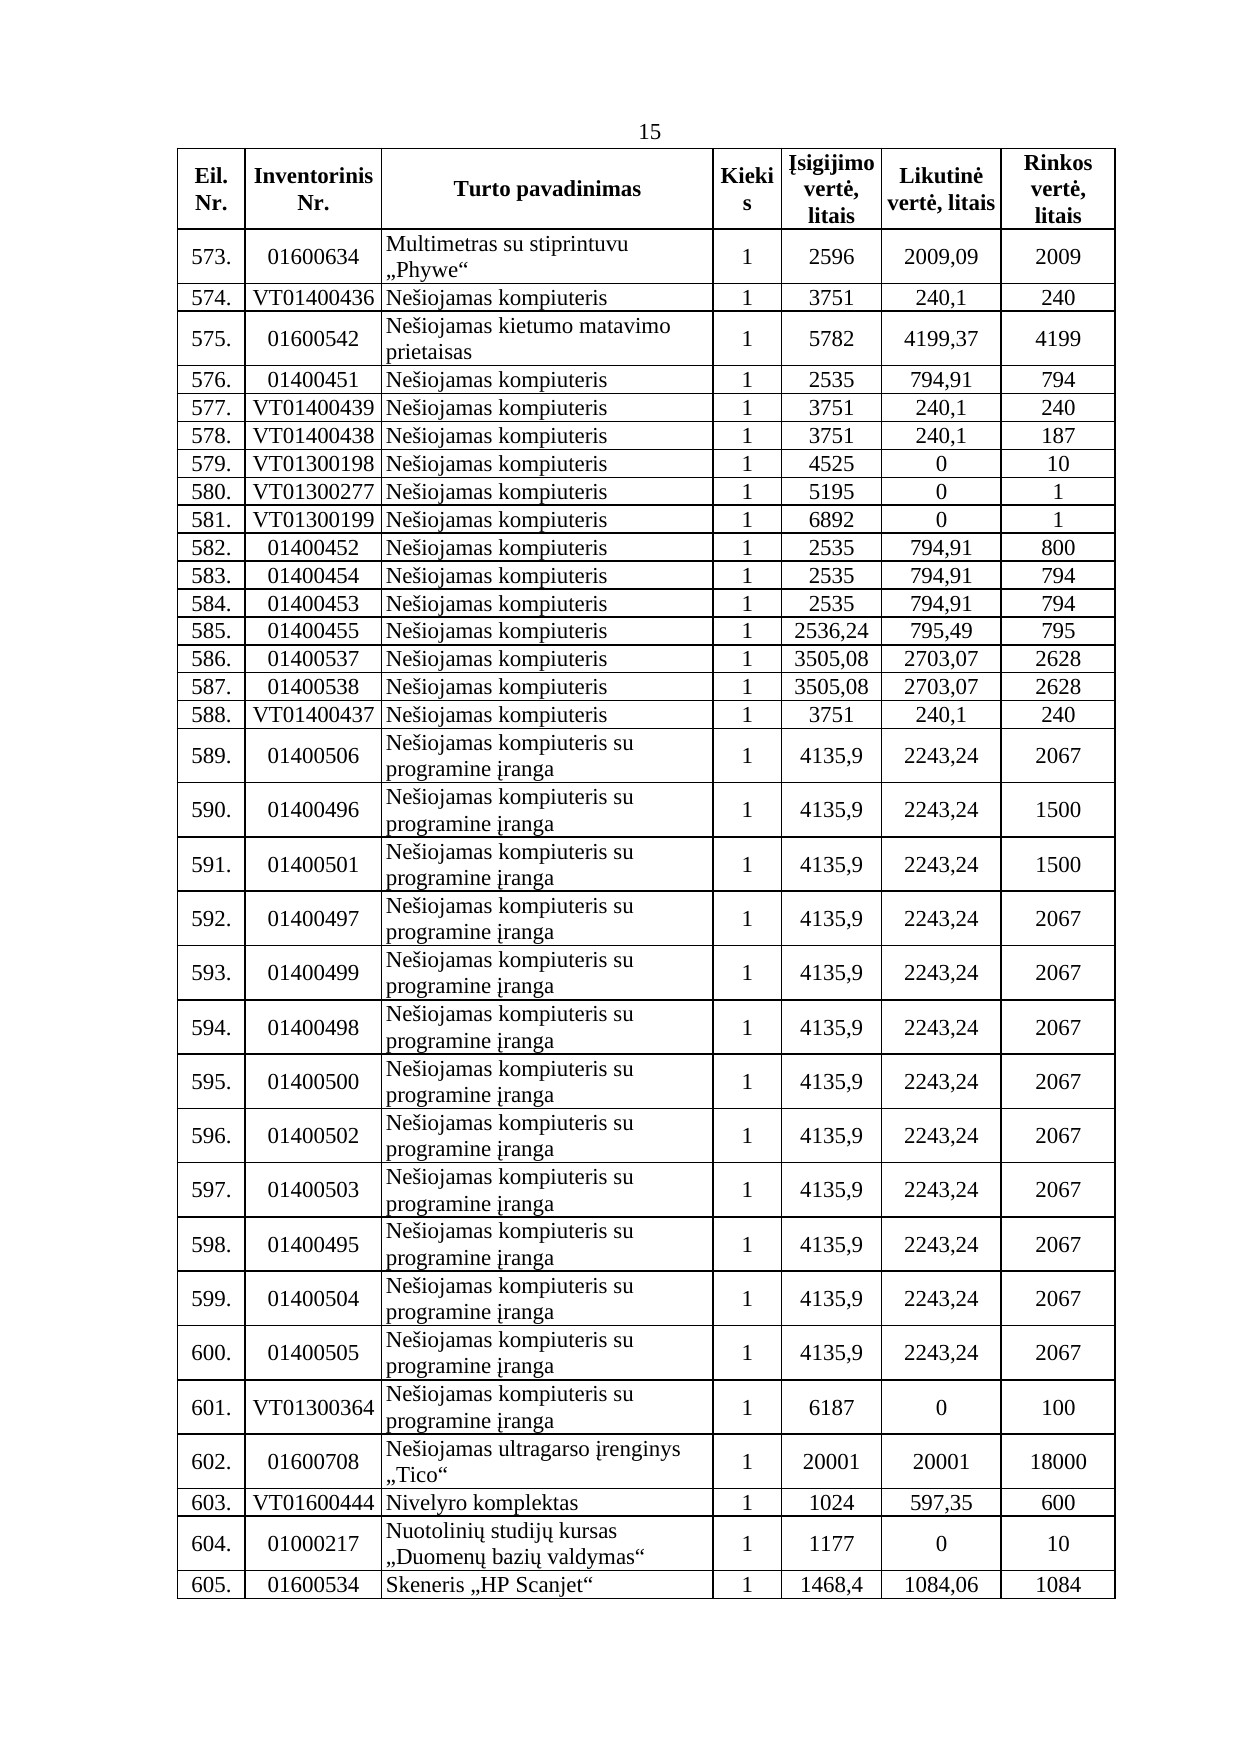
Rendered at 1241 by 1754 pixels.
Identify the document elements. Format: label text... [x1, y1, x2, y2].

table_cell 1 [714, 1571, 781, 1597]
table_cell 01400505 [246, 1326, 381, 1379]
table_cell 10 [1002, 1517, 1114, 1569]
table_cell 2243,24 [882, 892, 1000, 945]
table_cell 240,1 [882, 284, 1000, 310]
table_cell 1 [714, 1163, 781, 1216]
table_cell 3751 [782, 422, 881, 448]
table_cell Nešiojamas kompiuteris su programine įranga [382, 1381, 712, 1433]
table_cell 1084,06 [882, 1571, 1000, 1597]
table_cell 1 [714, 1109, 781, 1162]
table_cell 582. [178, 534, 244, 560]
table_cell 01400500 [246, 1055, 381, 1107]
table_cell 592. [178, 892, 244, 945]
table_cell 794,91 [882, 534, 1000, 560]
table_cell 2067 [1002, 1218, 1114, 1270]
table_cell 1 [714, 946, 781, 999]
table_cell 2628 [1002, 673, 1114, 700]
table_cell 01600534 [246, 1571, 381, 1597]
table_cell 1 [1002, 506, 1114, 532]
table_cell 794 [1002, 590, 1114, 616]
table_cell Multimetras su stiprintuvu „Phywe“ [382, 230, 712, 282]
table_cell 588. [178, 701, 244, 728]
table_cell 5195 [782, 478, 881, 504]
table_cell 4135,9 [782, 1055, 881, 1107]
table_cell 593. [178, 946, 244, 999]
table_cell Nešiojamas kompiuteris [382, 284, 712, 310]
table_cell 2067 [1002, 729, 1114, 782]
table_cell 800 [1002, 534, 1114, 560]
table_cell 1 [714, 1381, 781, 1433]
table_cell 599. [178, 1272, 244, 1324]
table_cell 1 [714, 673, 781, 700]
table_cell 1 [714, 618, 781, 644]
table_cell 2243,24 [882, 1109, 1000, 1162]
table_cell 1084 [1002, 1571, 1114, 1597]
table_cell 583. [178, 562, 244, 588]
table_cell 2009 [1002, 230, 1114, 282]
table_cell 2243,24 [882, 1163, 1000, 1216]
table_cell 587. [178, 673, 244, 700]
table_cell 1 [714, 590, 781, 616]
table_cell Nešiojamas ultragarso įrenginys „Tico“ [382, 1435, 712, 1487]
table_cell 4199,37 [882, 312, 1000, 365]
table_cell Nivelyro komplektas [382, 1489, 712, 1515]
table_cell 602. [178, 1435, 244, 1487]
table_cell 4135,9 [782, 892, 881, 945]
table_cell 795 [1002, 618, 1114, 644]
table_cell 1 [714, 1517, 781, 1569]
table_cell 2536,24 [782, 618, 881, 644]
table_cell 3505,08 [782, 646, 881, 672]
table_cell 4135,9 [782, 783, 881, 836]
table_cell 584. [178, 590, 244, 616]
table_cell Skeneris „HP Scanjet“ [382, 1571, 712, 1597]
table_cell 575. [178, 312, 244, 365]
table_cell 589. [178, 729, 244, 782]
table_cell 794 [1002, 562, 1114, 588]
table_cell 01600634 [246, 230, 381, 282]
table_header Inventorinis Nr. [246, 149, 381, 228]
table_cell 2703,07 [882, 673, 1000, 700]
table_cell 01400454 [246, 562, 381, 588]
table_cell Nešiojamas kompiuteris su programine įranga [382, 1218, 712, 1270]
table_cell 01400502 [246, 1109, 381, 1162]
table_cell 01400504 [246, 1272, 381, 1324]
table_cell 2243,24 [882, 838, 1000, 890]
table_cell 2067 [1002, 1272, 1114, 1324]
table_cell 600 [1002, 1489, 1114, 1515]
table_cell 2009,09 [882, 230, 1000, 282]
table_cell 597. [178, 1163, 244, 1216]
table_cell Nešiojamas kompiuteris [382, 506, 712, 532]
table_cell 01400497 [246, 892, 381, 945]
table_cell 4199 [1002, 312, 1114, 365]
table_cell 4135,9 [782, 1218, 881, 1270]
table_cell 240 [1002, 284, 1114, 310]
table_cell 3751 [782, 701, 881, 728]
table_cell 1 [714, 729, 781, 782]
table_cell Nešiojamas kompiuteris su programine įranga [382, 1109, 712, 1162]
table_cell 794,91 [882, 366, 1000, 393]
table_cell 2535 [782, 534, 881, 560]
table_cell 01400452 [246, 534, 381, 560]
table_cell 01000217 [246, 1517, 381, 1569]
table_cell 20001 [882, 1435, 1000, 1487]
table_cell 1500 [1002, 783, 1114, 836]
table_cell VT01300198 [246, 450, 381, 476]
table_cell 1 [714, 1435, 781, 1487]
table_cell Nešiojamas kompiuteris [382, 701, 712, 728]
table_cell Nešiojamas kompiuteris [382, 366, 712, 393]
table_cell 0 [882, 478, 1000, 504]
table_header Turto pavadinimas [382, 149, 712, 228]
table_cell 2067 [1002, 1055, 1114, 1107]
table_cell 573. [178, 230, 244, 282]
table_cell 240,1 [882, 422, 1000, 448]
table_cell Nešiojamas kompiuteris su programine įranga [382, 1326, 712, 1379]
table_cell 0 [882, 1517, 1000, 1569]
table_cell 20001 [782, 1435, 881, 1487]
table_cell Nešiojamas kompiuteris [382, 646, 712, 672]
table_cell 2243,24 [882, 1218, 1000, 1270]
table_cell 3751 [782, 394, 881, 421]
table_cell 2535 [782, 562, 881, 588]
table_cell 596. [178, 1109, 244, 1162]
table_cell 1 [714, 1272, 781, 1324]
table_cell 1468,4 [782, 1571, 881, 1597]
table_cell Nešiojamas kompiuteris [382, 534, 712, 560]
table_cell Nešiojamas kompiuteris [382, 478, 712, 504]
table_cell 4135,9 [782, 1001, 881, 1053]
table_cell Nešiojamas kompiuteris su programine įranga [382, 946, 712, 999]
table_cell 794 [1002, 366, 1114, 393]
table_cell 2067 [1002, 1001, 1114, 1053]
table_cell 01400453 [246, 590, 381, 616]
table_cell VT01300199 [246, 506, 381, 532]
table_cell 01400499 [246, 946, 381, 999]
table_cell Nešiojamas kompiuteris su programine įranga [382, 729, 712, 782]
table_cell 100 [1002, 1381, 1114, 1433]
table_cell 1 [714, 1326, 781, 1379]
table_cell 01400501 [246, 838, 381, 890]
table_cell Nešiojamas kompiuteris [382, 422, 712, 448]
table_cell Nešiojamas kompiuteris su programine įranga [382, 838, 712, 890]
table_cell 2596 [782, 230, 881, 282]
table_header Rinkos vertė, litais [1002, 149, 1114, 228]
table_cell 574. [178, 284, 244, 310]
table_cell 1 [714, 422, 781, 448]
table_cell 1500 [1002, 838, 1114, 890]
table_cell 2243,24 [882, 1272, 1000, 1324]
table_cell VT01400436 [246, 284, 381, 310]
table_cell 795,49 [882, 618, 1000, 644]
table_cell 01600708 [246, 1435, 381, 1487]
table_cell Nešiojamas kompiuteris su programine įranga [382, 1001, 712, 1053]
table_cell 4135,9 [782, 838, 881, 890]
table_cell 0 [882, 506, 1000, 532]
table_cell Nešiojamas kompiuteris su programine įranga [382, 1272, 712, 1324]
table_cell 1 [714, 838, 781, 890]
table_cell 1 [714, 783, 781, 836]
table_header Eil. Nr. [178, 149, 244, 228]
table_cell 4135,9 [782, 946, 881, 999]
table_cell 4135,9 [782, 729, 881, 782]
table_cell 2703,07 [882, 646, 1000, 672]
table_cell 591. [178, 838, 244, 890]
table_cell 4135,9 [782, 1163, 881, 1216]
table_cell 2067 [1002, 1326, 1114, 1379]
table_cell 2243,24 [882, 783, 1000, 836]
table_cell 4135,9 [782, 1109, 881, 1162]
table_cell 1 [714, 506, 781, 532]
table_cell 2067 [1002, 892, 1114, 945]
table_cell 240,1 [882, 701, 1000, 728]
table_cell 597,35 [882, 1489, 1000, 1515]
table_cell 2535 [782, 590, 881, 616]
table_cell 5782 [782, 312, 881, 365]
table_cell VT01300364 [246, 1381, 381, 1433]
table_cell VT01600444 [246, 1489, 381, 1515]
table_cell 1 [714, 366, 781, 393]
table_cell 1 [714, 534, 781, 560]
table_cell 585. [178, 618, 244, 644]
table_cell 187 [1002, 422, 1114, 448]
table_cell 1 [714, 394, 781, 421]
table_cell 605. [178, 1571, 244, 1597]
table_cell VT01400439 [246, 394, 381, 421]
table_cell 2067 [1002, 1109, 1114, 1162]
table_cell 10 [1002, 450, 1114, 476]
table_cell 3751 [782, 284, 881, 310]
table_cell 2243,24 [882, 729, 1000, 782]
table_cell Nuotolinių studijų kursas „Duomenų bazių valdymas“ [382, 1517, 712, 1569]
table_cell 595. [178, 1055, 244, 1107]
table_cell Nešiojamas kompiuteris [382, 618, 712, 644]
table_cell 01400496 [246, 783, 381, 836]
table_cell Nešiojamas kompiuteris su programine įranga [382, 783, 712, 836]
table_cell 2243,24 [882, 1326, 1000, 1379]
table_cell 1177 [782, 1517, 881, 1569]
table_cell 4135,9 [782, 1326, 881, 1379]
table_cell 01400498 [246, 1001, 381, 1053]
table_cell 598. [178, 1218, 244, 1270]
table_cell 01400538 [246, 673, 381, 700]
table_header Įsigijimo vertė, litais [782, 149, 881, 228]
table_cell 603. [178, 1489, 244, 1515]
table_cell 1 [714, 1218, 781, 1270]
table_cell 2243,24 [882, 946, 1000, 999]
table_cell 6892 [782, 506, 881, 532]
table_cell Nešiojamas kompiuteris su programine įranga [382, 892, 712, 945]
table_cell 240,1 [882, 394, 1000, 421]
table_cell 01400451 [246, 366, 381, 393]
table_cell Nešiojamas kietumo matavimo prietaisas [382, 312, 712, 365]
table_cell Nešiojamas kompiuteris [382, 394, 712, 421]
table_cell VT01400437 [246, 701, 381, 728]
table_cell 1 [714, 450, 781, 476]
table_cell 577. [178, 394, 244, 421]
table_cell 2628 [1002, 646, 1114, 672]
table_header Kiekis [714, 149, 781, 228]
table_cell 01400455 [246, 618, 381, 644]
table_cell 2243,24 [882, 1055, 1000, 1107]
table_cell 1 [714, 646, 781, 672]
table_cell 4135,9 [782, 1272, 881, 1324]
table_cell 01600542 [246, 312, 381, 365]
table_cell 581. [178, 506, 244, 532]
table_cell 0 [882, 1381, 1000, 1433]
table_cell 576. [178, 366, 244, 393]
table_cell 3505,08 [782, 673, 881, 700]
table_cell 2535 [782, 366, 881, 393]
table_cell 18000 [1002, 1435, 1114, 1487]
table_cell 604. [178, 1517, 244, 1569]
table_cell 594. [178, 1001, 244, 1053]
table_cell 1 [714, 701, 781, 728]
table_cell 01400537 [246, 646, 381, 672]
table_cell 1 [714, 1489, 781, 1515]
table_cell 240 [1002, 701, 1114, 728]
table_cell 1 [714, 478, 781, 504]
table_cell Nešiojamas kompiuteris [382, 673, 712, 700]
table_cell 2243,24 [882, 1001, 1000, 1053]
table_cell VT01300277 [246, 478, 381, 504]
table_cell 794,91 [882, 590, 1000, 616]
table_cell 578. [178, 422, 244, 448]
table_cell 01400495 [246, 1218, 381, 1270]
table_cell 6187 [782, 1381, 881, 1433]
table_cell 600. [178, 1326, 244, 1379]
table_cell Nešiojamas kompiuteris [382, 450, 712, 476]
table_cell Nešiojamas kompiuteris [382, 590, 712, 616]
table_cell 1 [714, 1001, 781, 1053]
table_cell 1 [714, 1055, 781, 1107]
table_cell 601. [178, 1381, 244, 1433]
table_cell 4525 [782, 450, 881, 476]
table_cell Nešiojamas kompiuteris [382, 562, 712, 588]
table_cell 0 [882, 450, 1000, 476]
table_cell 794,91 [882, 562, 1000, 588]
table_cell 1 [714, 230, 781, 282]
table_cell 590. [178, 783, 244, 836]
table_cell 586. [178, 646, 244, 672]
table_cell 1 [714, 284, 781, 310]
table_cell 01400506 [246, 729, 381, 782]
table_cell 580. [178, 478, 244, 504]
table_cell 1 [714, 562, 781, 588]
table_cell 579. [178, 450, 244, 476]
table_cell 1 [1002, 478, 1114, 504]
table_cell Nešiojamas kompiuteris su programine įranga [382, 1163, 712, 1216]
table_cell Nešiojamas kompiuteris su programine įranga [382, 1055, 712, 1107]
table_cell 2067 [1002, 1163, 1114, 1216]
table_cell 1 [714, 312, 781, 365]
table_cell 240 [1002, 394, 1114, 421]
table_cell 1024 [782, 1489, 881, 1515]
table_cell 01400503 [246, 1163, 381, 1216]
table_header Likutinė vertė, litais [882, 149, 1000, 228]
table_cell 2067 [1002, 946, 1114, 999]
table_cell VT01400438 [246, 422, 381, 448]
table_cell 1 [714, 892, 781, 945]
